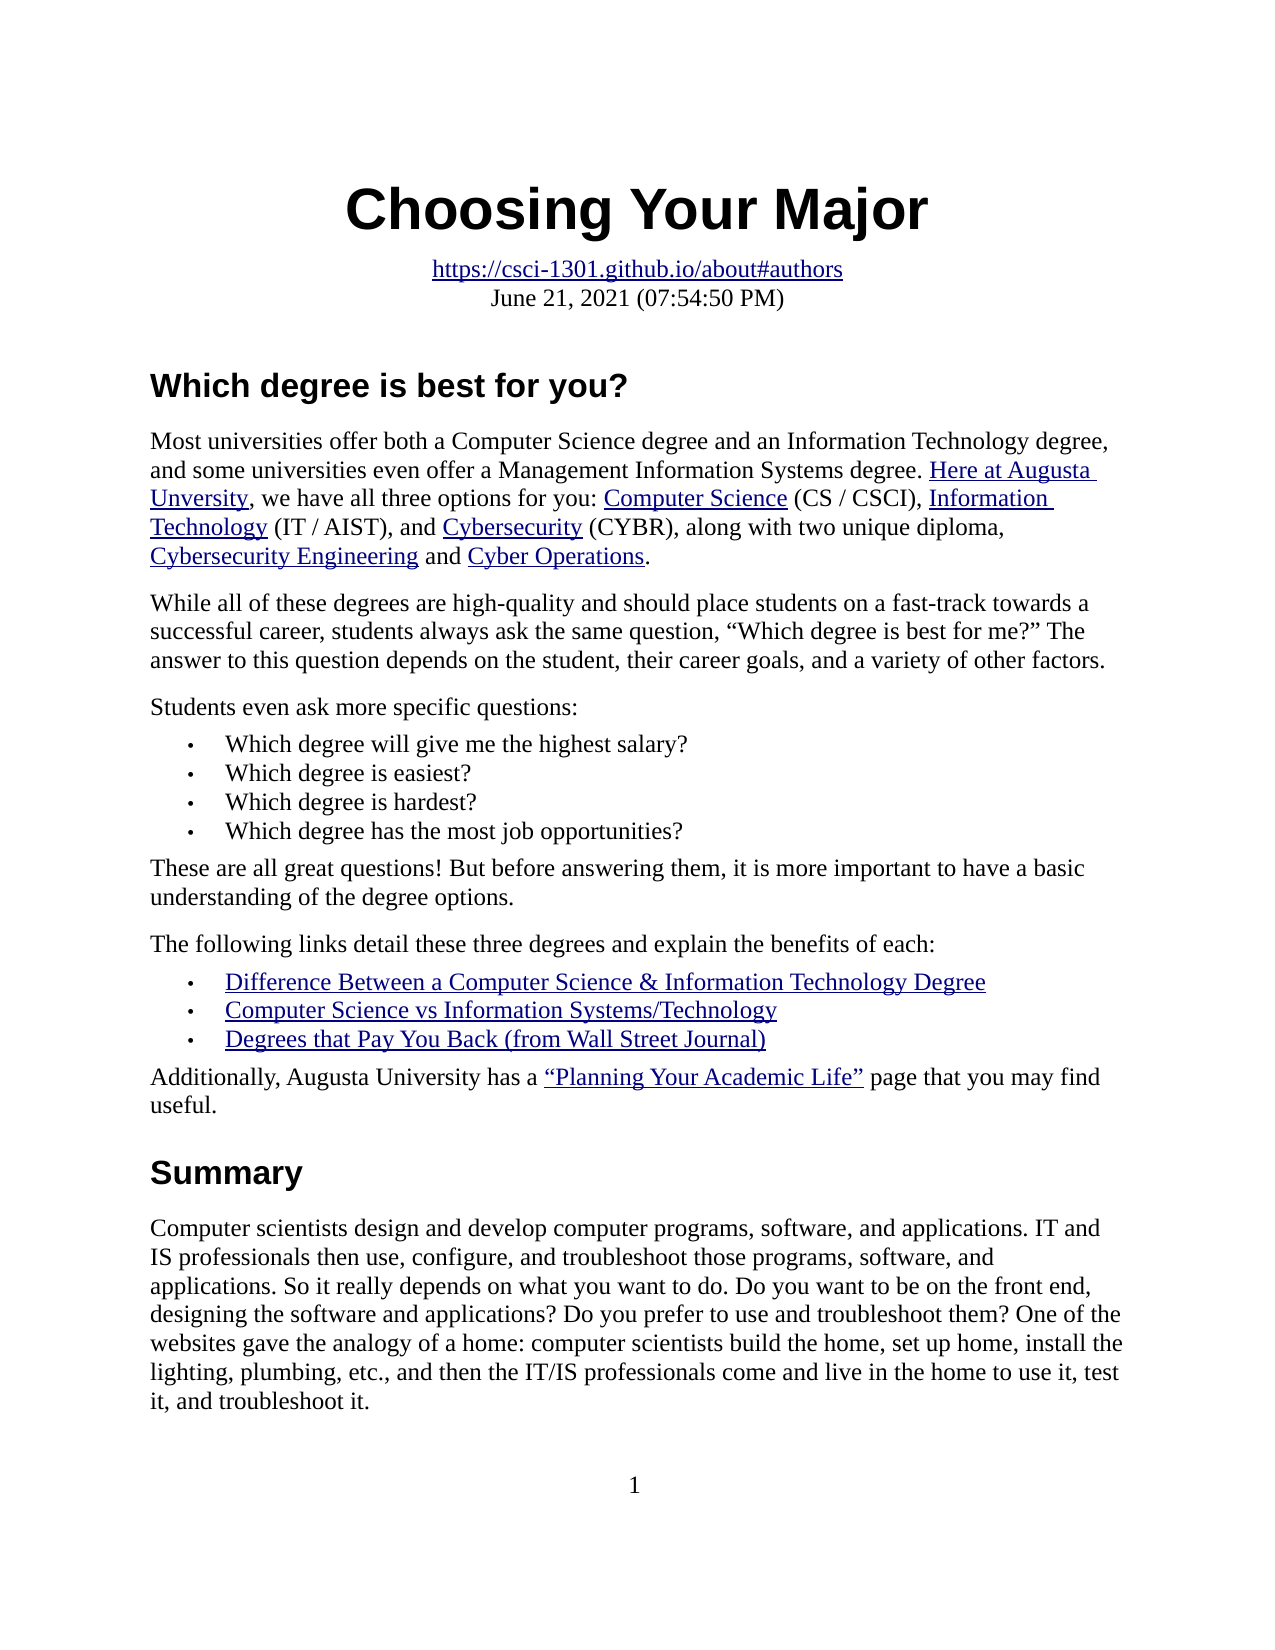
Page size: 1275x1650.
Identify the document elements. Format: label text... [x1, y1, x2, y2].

text June 21, 2021 (07:54:50 PM) [150, 283, 1125, 312]
list Degrees that Pay You Back (from Wall Street Journal) [187, 1024, 1125, 1053]
text https://csci-1301.github.io/about#authors [150, 254, 1125, 283]
list Difference Between a Computer Science & Information Technology Degree [187, 967, 1125, 995]
subtitle Summary [150, 1153, 1125, 1192]
subtitle Which degree is best for you? [150, 366, 1125, 404]
list Which degree is easiest? [187, 758, 1125, 787]
text Additionally, Augusta University has a “Planning Your Academic Life” page that you may find useful. [150, 1062, 1125, 1119]
list Computer Science vs Information Systems/Technology [187, 995, 1125, 1024]
list Which degree has the most job opportunities? [187, 816, 1125, 844]
text Students even ask more specific questions: [150, 692, 1125, 721]
text Computer scientists design and develop computer programs, software, and applications. IT and IS professionals then use, configure, and troubleshoot those programs, software, and applications. So it really depends on what you want to do. Do you want to be on the front end, designing the software and applications? Do you prefer to use and troubleshoot them? One of the websites gave the analogy of a home: computer scientists build the home, set up home, install the lighting, plumbing, etc., and then the IT/IS professionals come and live in the home to use it, test it, and troubleshoot it. [150, 1213, 1125, 1414]
text Most universities offer both a Computer Science degree and an Information Technology degree, and some universities even offer a Management Information Systems degree. Here at Augusta Unversity, we have all three options for you: Computer Science (CS / CSCI), Information Technology (IT / AIST), and Cybersecurity (CYBR), along with two unique diploma, Cybersecurity Engineering and Cyber Operations. [150, 426, 1125, 570]
text While all of these degrees are high-quality and should place students on a fast-track towards a successful career, students always ask the same question, “Which degree is best for me?” The answer to this question depends on the student, their career goals, and a variety of other factors. [150, 588, 1125, 674]
list Which degree is hardest? [187, 787, 1125, 816]
text These are all great questions! But before answering them, it is more important to have a basic understanding of the degree options. [150, 853, 1125, 911]
title Choosing Your Major [150, 175, 1125, 242]
text The following links detail these three degrees and explain the benefits of each: [150, 929, 1125, 958]
list Which degree will give me the highest salary? [187, 729, 1125, 758]
